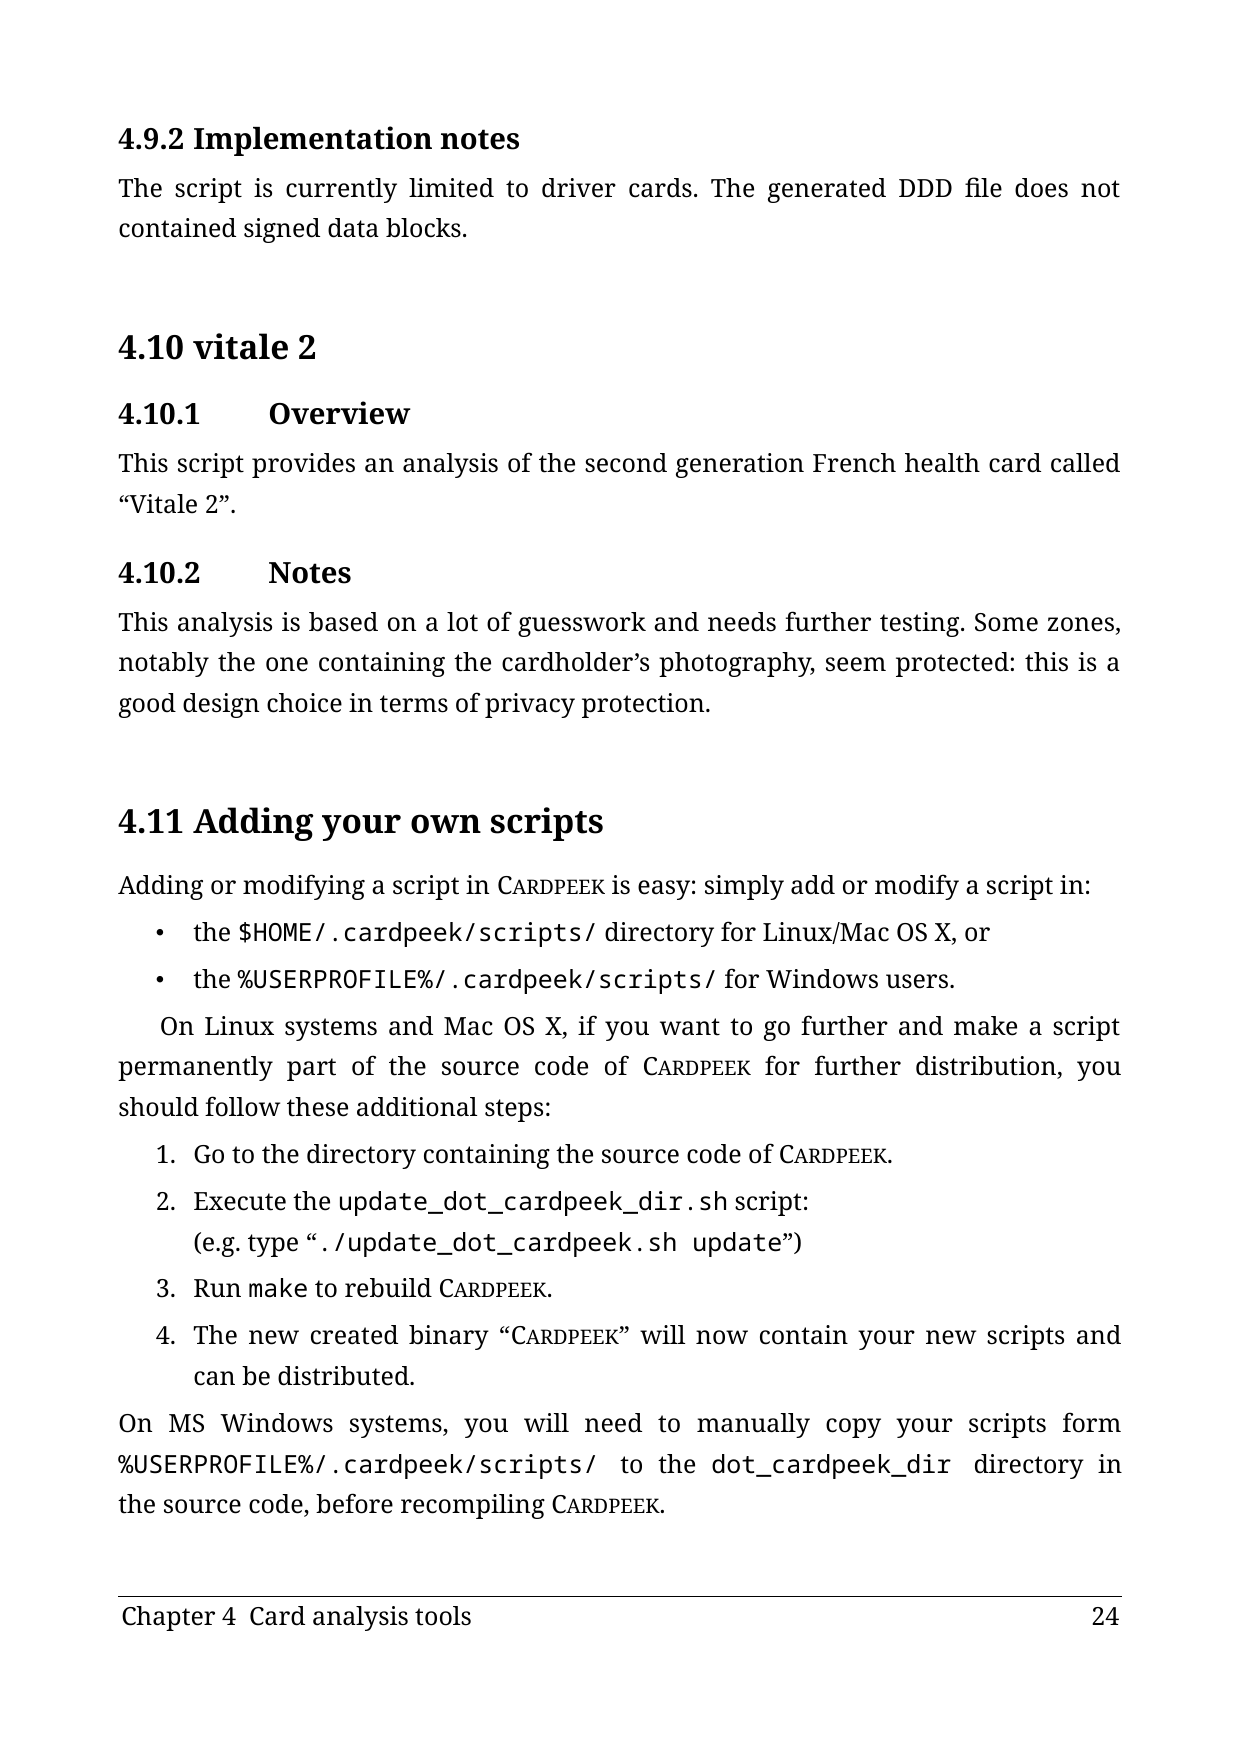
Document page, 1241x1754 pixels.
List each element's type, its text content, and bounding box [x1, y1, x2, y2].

list Execute the update_dot_cardpeek_dir.sh script: (e.g. type “./update_dot_cardpeek.sh update”) [156, 1183, 1122, 1258]
list The new created binary “Cardpeek” will now contain your new scripts and can be distributed. [156, 1318, 1122, 1393]
text On Linux systems and Mac OS X, if you want to go further and make a script permanently part of the source code of Cardpeek for further distribution, you should follow these additional steps: [118, 1008, 1122, 1124]
list Run make to rebuild Cardpeek. [156, 1271, 1122, 1305]
text This analysis is based on a lot of guesswork and needs further testing. Some zones, notably the one containing the cardholder’s photography, seem protected: this is a good design choice in terms of privacy protection. [118, 604, 1122, 720]
text This script provides an analysis of the second generation French health card called “Vitale 2”. [118, 446, 1122, 521]
subtitle Notes [118, 552, 1122, 592]
text Adding or modifying a script in Cardpeek is easy: simply add or modify a script in: [118, 868, 1122, 902]
subtitle Adding your own scripts [118, 798, 1122, 844]
text The script is currently limited to driver cards. The generated DDD file does not contained signed data blocks. [118, 170, 1122, 245]
subtitle vitale 2 [118, 323, 1122, 369]
text On MS Windows systems, you will need to manually copy your scripts form %USERPROFILE%/.cardpeek/scripts/ to the dot_cardpeek_dir directory in the source code, before recompiling Cardpeek. [118, 1405, 1122, 1521]
list Go to the directory containing the source code of Cardpeek. [156, 1137, 1122, 1171]
subtitle Overview [118, 394, 1122, 433]
subtitle Implementation notes [118, 118, 1122, 158]
list the %USERPROFILE%/.cardpeek/scripts/ for Windows users. [156, 961, 1122, 996]
list the $HOME/.cardpeek/scripts/ directory for Linux/Mac OS X, or [156, 915, 1122, 949]
